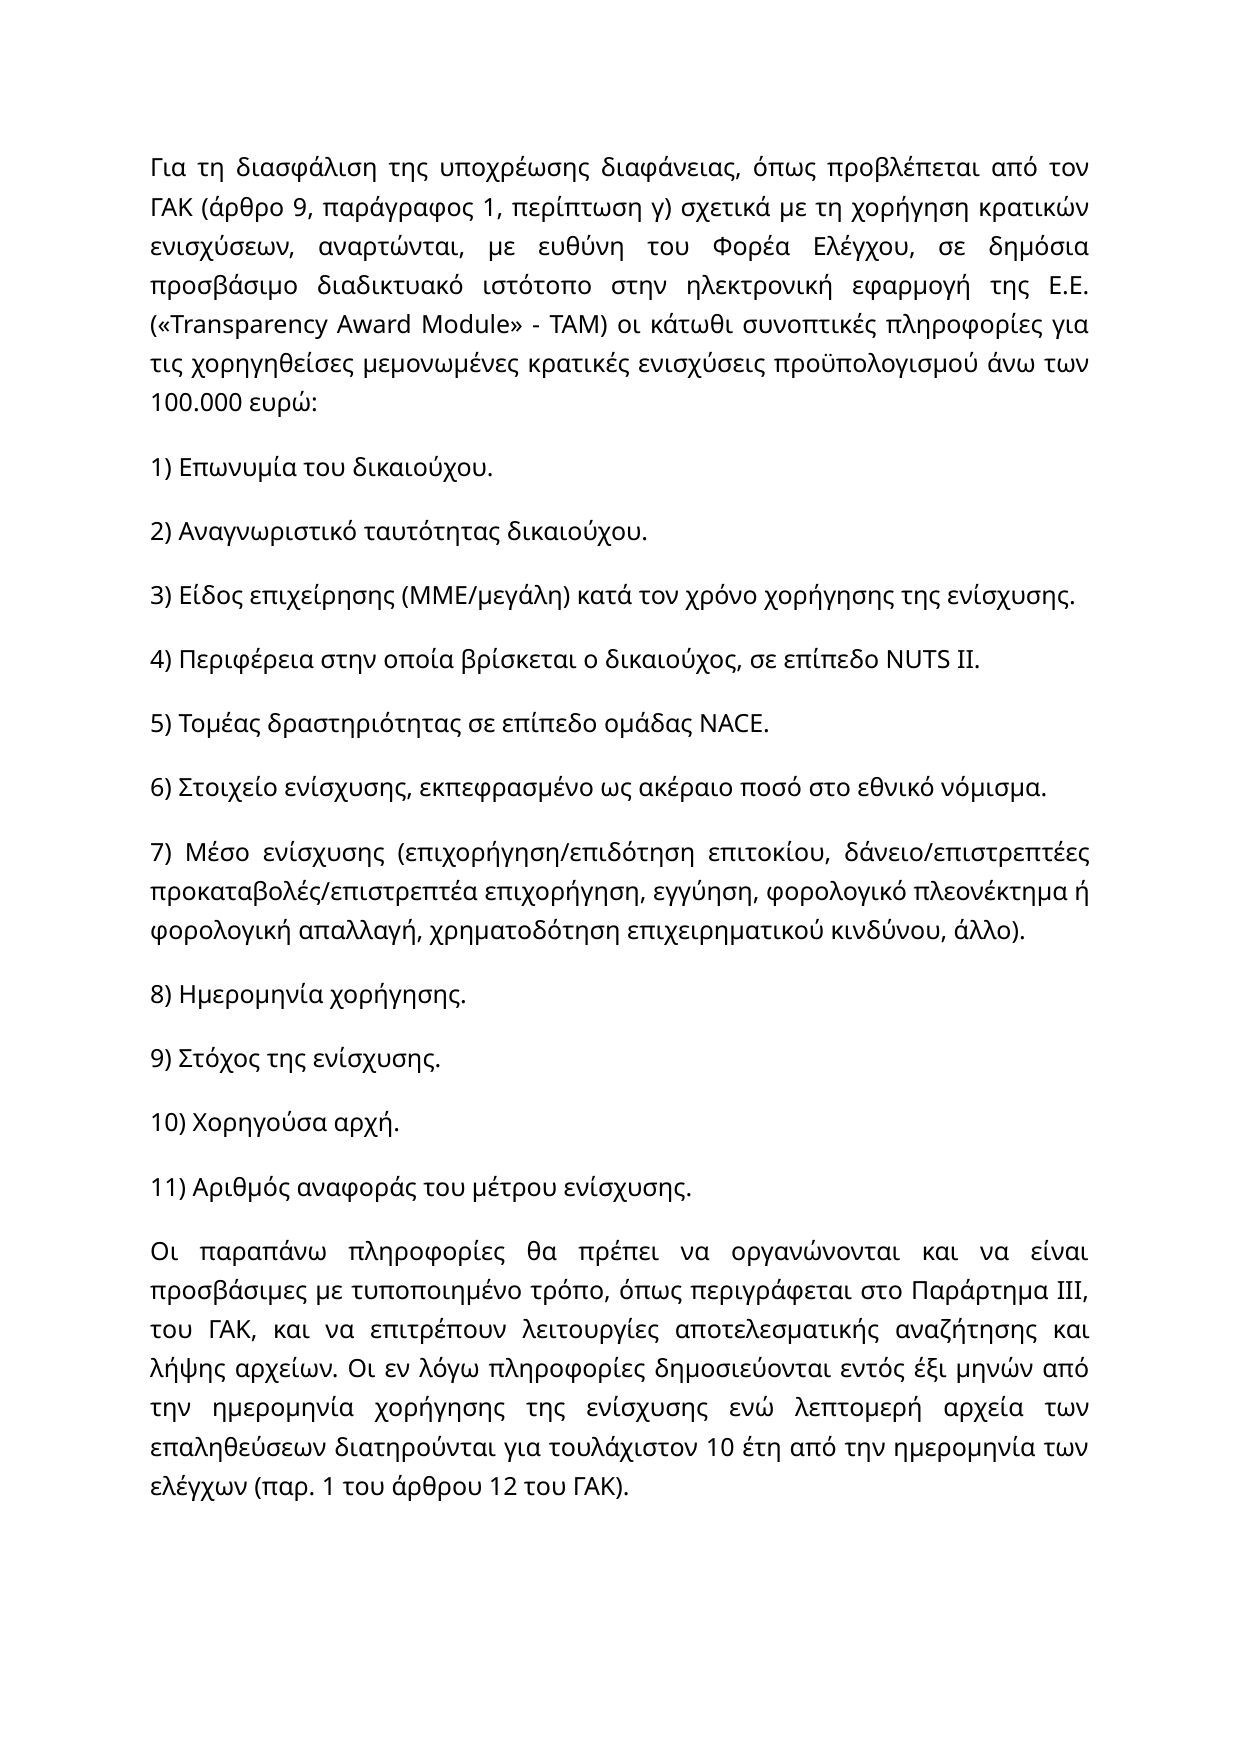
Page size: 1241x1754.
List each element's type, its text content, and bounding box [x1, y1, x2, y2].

text 6) Στοιχείο ενίσχυσης, εκπεφρασμένο ως ακέραιο ποσό στο εθνικό νόμισμα. [150, 770, 1090, 804]
text Οι παραπάνω πληροφορίες θα πρέπει να οργανώνονται και να είναι προσβάσιμες με τυποποιημένο τρόπο, όπως περιγράφεται στο Παράρτημα ΙΙΙ, του ΓΑΚ, και να επιτρέπουν λειτουργίες αποτελεσματικής αναζήτησης και λήψης αρχείων. Οι εν λόγω πληροφορίες δημοσιεύονται εντός έξι μηνών από την ημερομηνία χορήγησης της ενίσχυσης ενώ λεπτομερή αρχεία των επαληθεύσεων διατηρούνται για τουλάχιστον 10 έτη από την ημερομηνία των ελέγχων (παρ. 1 του άρθρου 12 του ΓΑΚ). [150, 1233, 1090, 1502]
text 11) Αριθμός αναφοράς του μέτρου ενίσχυσης. [150, 1169, 1090, 1203]
text 10) Χορηγούσα αρχή. [150, 1105, 1090, 1139]
text 9) Στόχος της ενίσχυσης. [150, 1041, 1090, 1075]
text 2) Αναγνωριστικό ταυτότητας δικαιούχου. [150, 513, 1090, 547]
text 8) Ημερομηνία χορήγησης. [150, 977, 1090, 1011]
text 1) Επωνυμία του δικαιούχου. [150, 449, 1090, 483]
text 7) Μέσο ενίσχυσης (επιχορήγηση/επιδότηση επιτοκίου, δάνειο/επιστρεπτέες προκαταβολές/επιστρεπτέα επιχορήγηση, εγγύηση, φορολογικό πλεονέκτημα ή φορολογική απαλλαγή, χρηματοδότηση επιχειρηματικού κινδύνου, άλλο). [150, 834, 1090, 947]
text 4) Περιφέρεια στην οποία βρίσκεται ο δικαιούχος, σε επίπεδο NUTS II. [150, 642, 1090, 676]
text 3) Είδος επιχείρησης (ΜΜΕ/μεγάλη) κατά τον χρόνο χορήγησης της ενίσχυσης. [150, 577, 1090, 612]
text Για τη διασφάλιση της υποχρέωσης διαφάνειας, όπως προβλέπεται από τον ΓΑΚ (άρθρο 9, παράγραφος 1, περίπτωση γ) σχετικά με τη χορήγηση κρατικών ενισχύσεων, αναρτώνται, με ευθύνη του Φορέα Ελέγχου, σε δημόσια προσβάσιμο διαδικτυακό ιστότοπο στην ηλεκτρονική εφαρμογή της Ε.Ε. («Transparency Award Module» - TAM) οι κάτωθι συνοπτικές πληροφορίες για τις χορηγηθείσες μεμονωμένες κρατικές ενισχύσεις προϋπολογισμού άνω των 100.000 ευρώ: [150, 150, 1090, 419]
text 5) Τομέας δραστηριότητας σε επίπεδο ομάδας NACE. [150, 706, 1090, 740]
